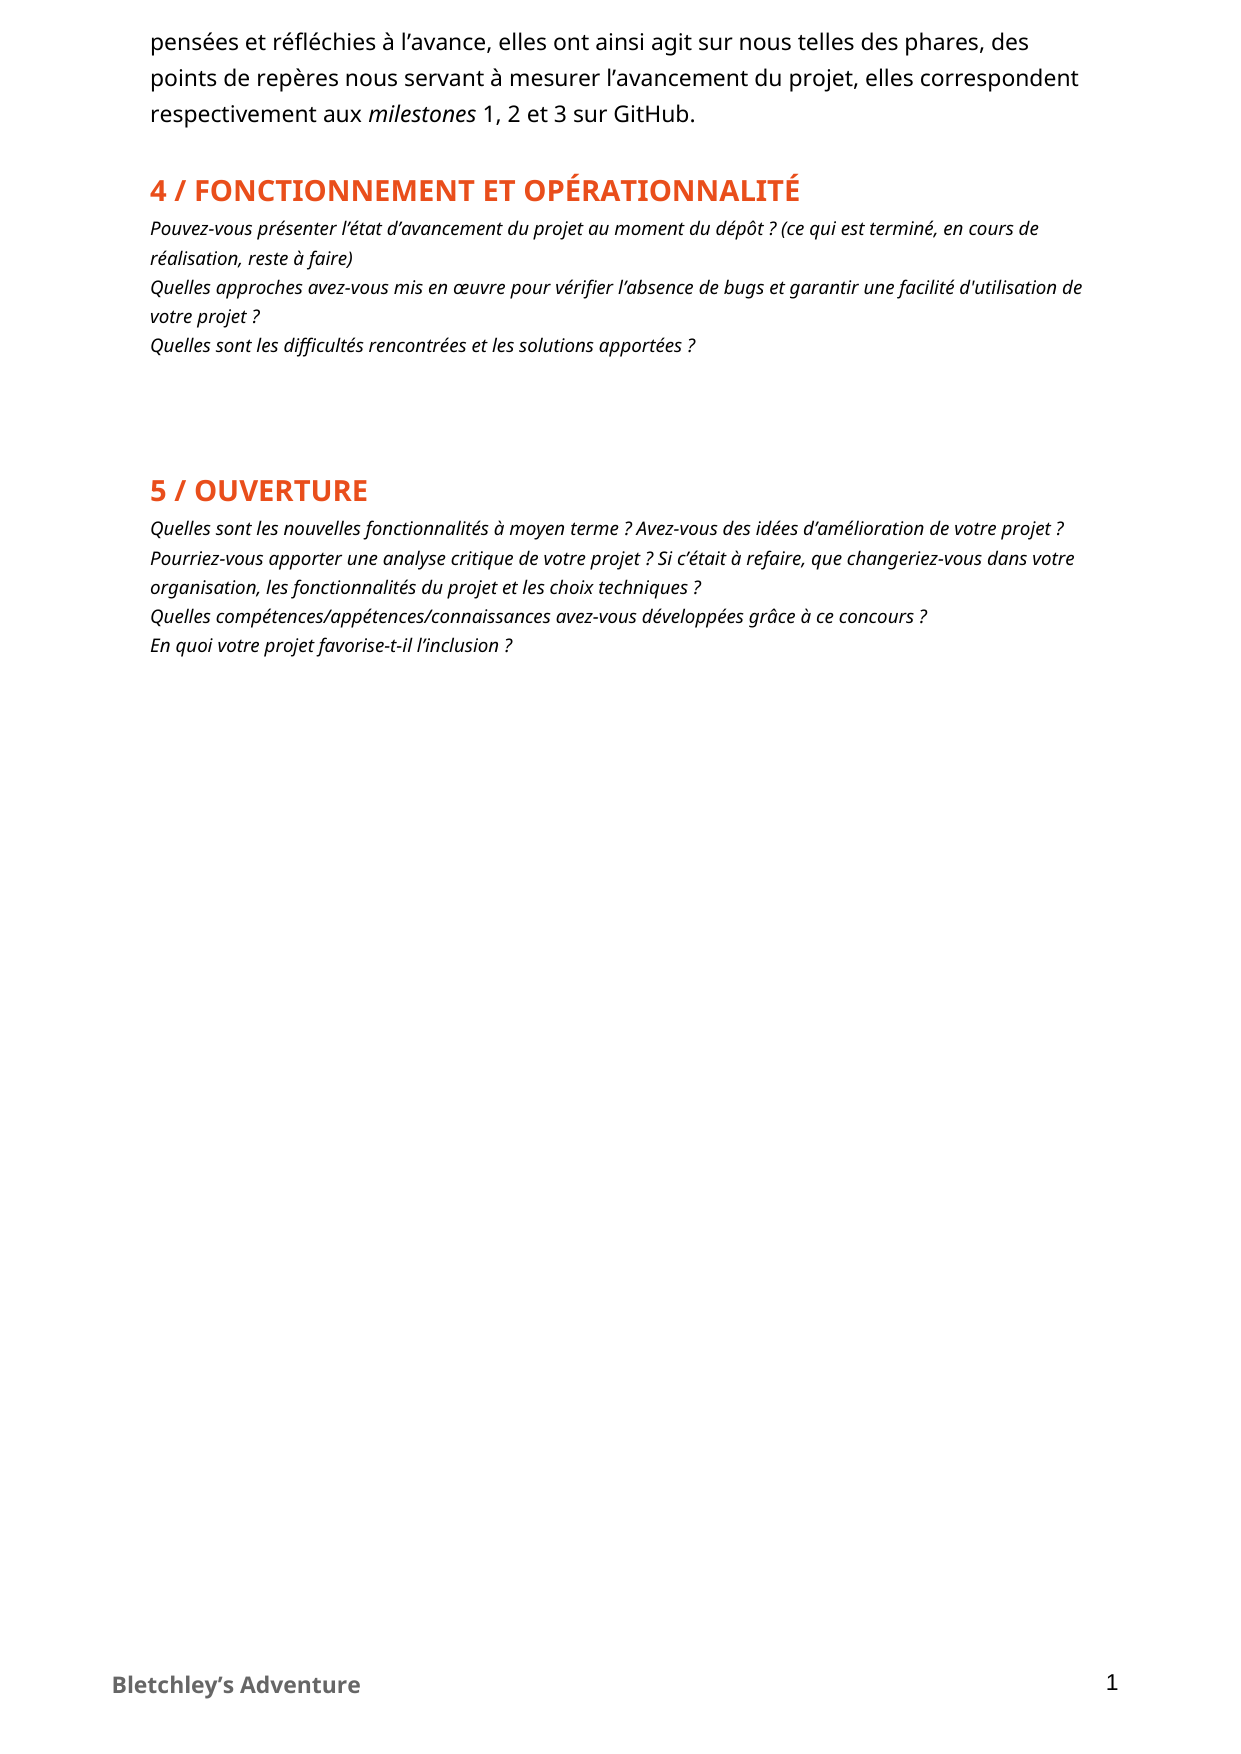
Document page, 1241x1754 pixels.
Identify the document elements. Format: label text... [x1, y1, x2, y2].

text Quelles approches avez-vous mis en œuvre pour vérifier l’absence de bugs et garantir une facilité d'utilisation de votre projet ? [150, 274, 1090, 329]
text 5 / OUVERTURE [150, 470, 1090, 509]
text Quelles sont les nouvelles fonctionnalités à moyen terme ? Avez-vous des idées d’amélioration de votre projet ? [150, 516, 1090, 541]
text 4 / FONCTIONNEMENT ET OPÉRATIONNALITÉ [150, 170, 1090, 210]
text pensées et réfléchies à l’avance, elles ont ainsi agit sur nous telles des phares, des points de repères nous servant à mesurer l’avancement du projet, elles correspondent respectivement aux milestones 1, 2 et 3 sur GitHub. [150, 26, 1090, 129]
text Quelles sont les difficultés rencontrées et les solutions apportées ? [150, 333, 1090, 358]
text Quelles compétences/appétences/connaissances avez-vous développées grâce à ce concours ? [150, 603, 1090, 629]
text En quoi votre projet favorise-t-il l’inclusion ? [150, 633, 1090, 658]
text Pourriez-vous apporter une analyse critique de votre projet ? Si c’était à refaire, que changeriez-vous dans votre organisation, les fonctionnalités du projet et les choix techniques ? [150, 545, 1090, 599]
text Pouvez-vous présenter l’état d’avancement du projet au moment du dépôt ? (ce qui est terminé, en cours de réalisation, reste à faire) [150, 216, 1090, 271]
